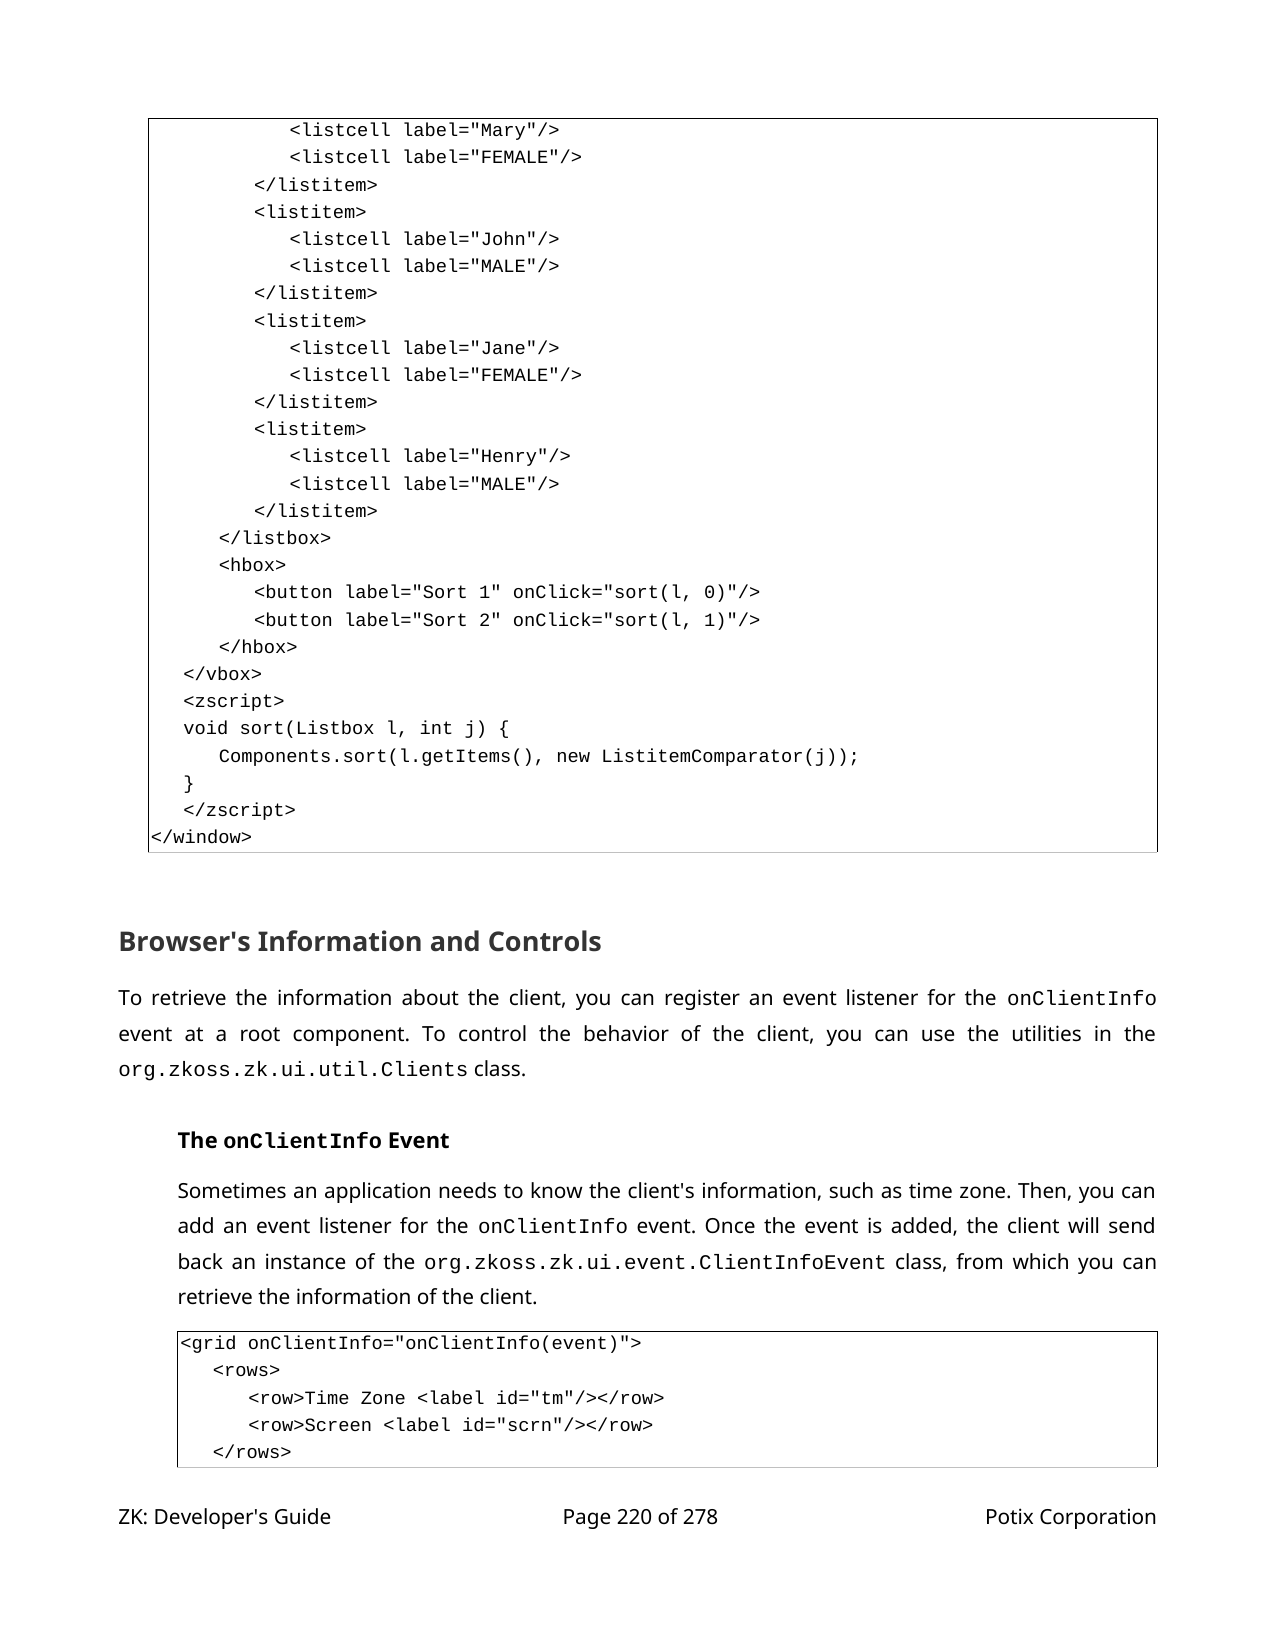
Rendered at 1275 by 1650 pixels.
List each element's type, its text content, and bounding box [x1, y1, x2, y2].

subtitle The onClientInfo Event [177, 1125, 1157, 1155]
text To retrieve the information about the client, you can register an event listener for the onClientInfo event at a root component. To control the behavior of the client, you can use the utilities in the org.zkoss.zk.ui.util.Clients class. [118, 983, 1157, 1083]
text Components.sort(l.getItems(), new ListitemComparator(j)); [149, 743, 1157, 768]
text <listcell label="MALE"/> [149, 472, 1157, 496]
text </zscript> [149, 798, 1157, 822]
text <listcell label="Jane"/> [149, 336, 1157, 360]
text </listitem> [149, 172, 1157, 197]
text <grid onClientInfo="onClientInfo(event)"> [178, 1332, 1157, 1355]
text <listcell label="FEMALE"/> [149, 145, 1157, 169]
text </vbox> [149, 662, 1157, 686]
text void sort(Listbox l, int j) { [149, 716, 1157, 741]
text <rows> [178, 1358, 1157, 1383]
text <row>Screen <label id="scrn"/></row> [178, 1413, 1157, 1437]
text <listitem> [149, 308, 1157, 333]
text <listcell label="John"/> [149, 227, 1157, 251]
text Sometimes an application needs to know the client's information, such as time zone. Then, you can add an event listener for the onClientInfo event. Once the event is added, the client will send back an instance of the org.zkoss.zk.ui.event.ClientInfoEvent class, from which you can retrieve the information of the client. [177, 1176, 1157, 1311]
text </listitem> [149, 499, 1157, 523]
text </listbox> [149, 526, 1157, 550]
text <listcell label="Henry"/> [149, 444, 1157, 469]
text <hbox> [149, 553, 1157, 577]
text </listitem> [149, 390, 1157, 414]
text } [149, 771, 1157, 795]
text <listitem> [149, 417, 1157, 441]
text <listcell label="MALE"/> [149, 254, 1157, 278]
text </listitem> [149, 281, 1157, 306]
text </hbox> [149, 635, 1157, 659]
text <listitem> [149, 200, 1157, 224]
text <button label="Sort 1" onClick="sort(l, 0)"/> [149, 580, 1157, 604]
text <listcell label="Mary"/> [149, 119, 1157, 142]
text <row>Time Zone <label id="tm"/></row> [178, 1386, 1157, 1410]
text <button label="Sort 2" onClick="sort(l, 1)"/> [149, 607, 1157, 632]
text <zscript> [149, 689, 1157, 713]
text </window> [149, 825, 1157, 852]
text <listcell label="FEMALE"/> [149, 363, 1157, 387]
subtitle Browser's Information and Controls [118, 923, 1157, 960]
text </rows> [178, 1440, 1157, 1467]
